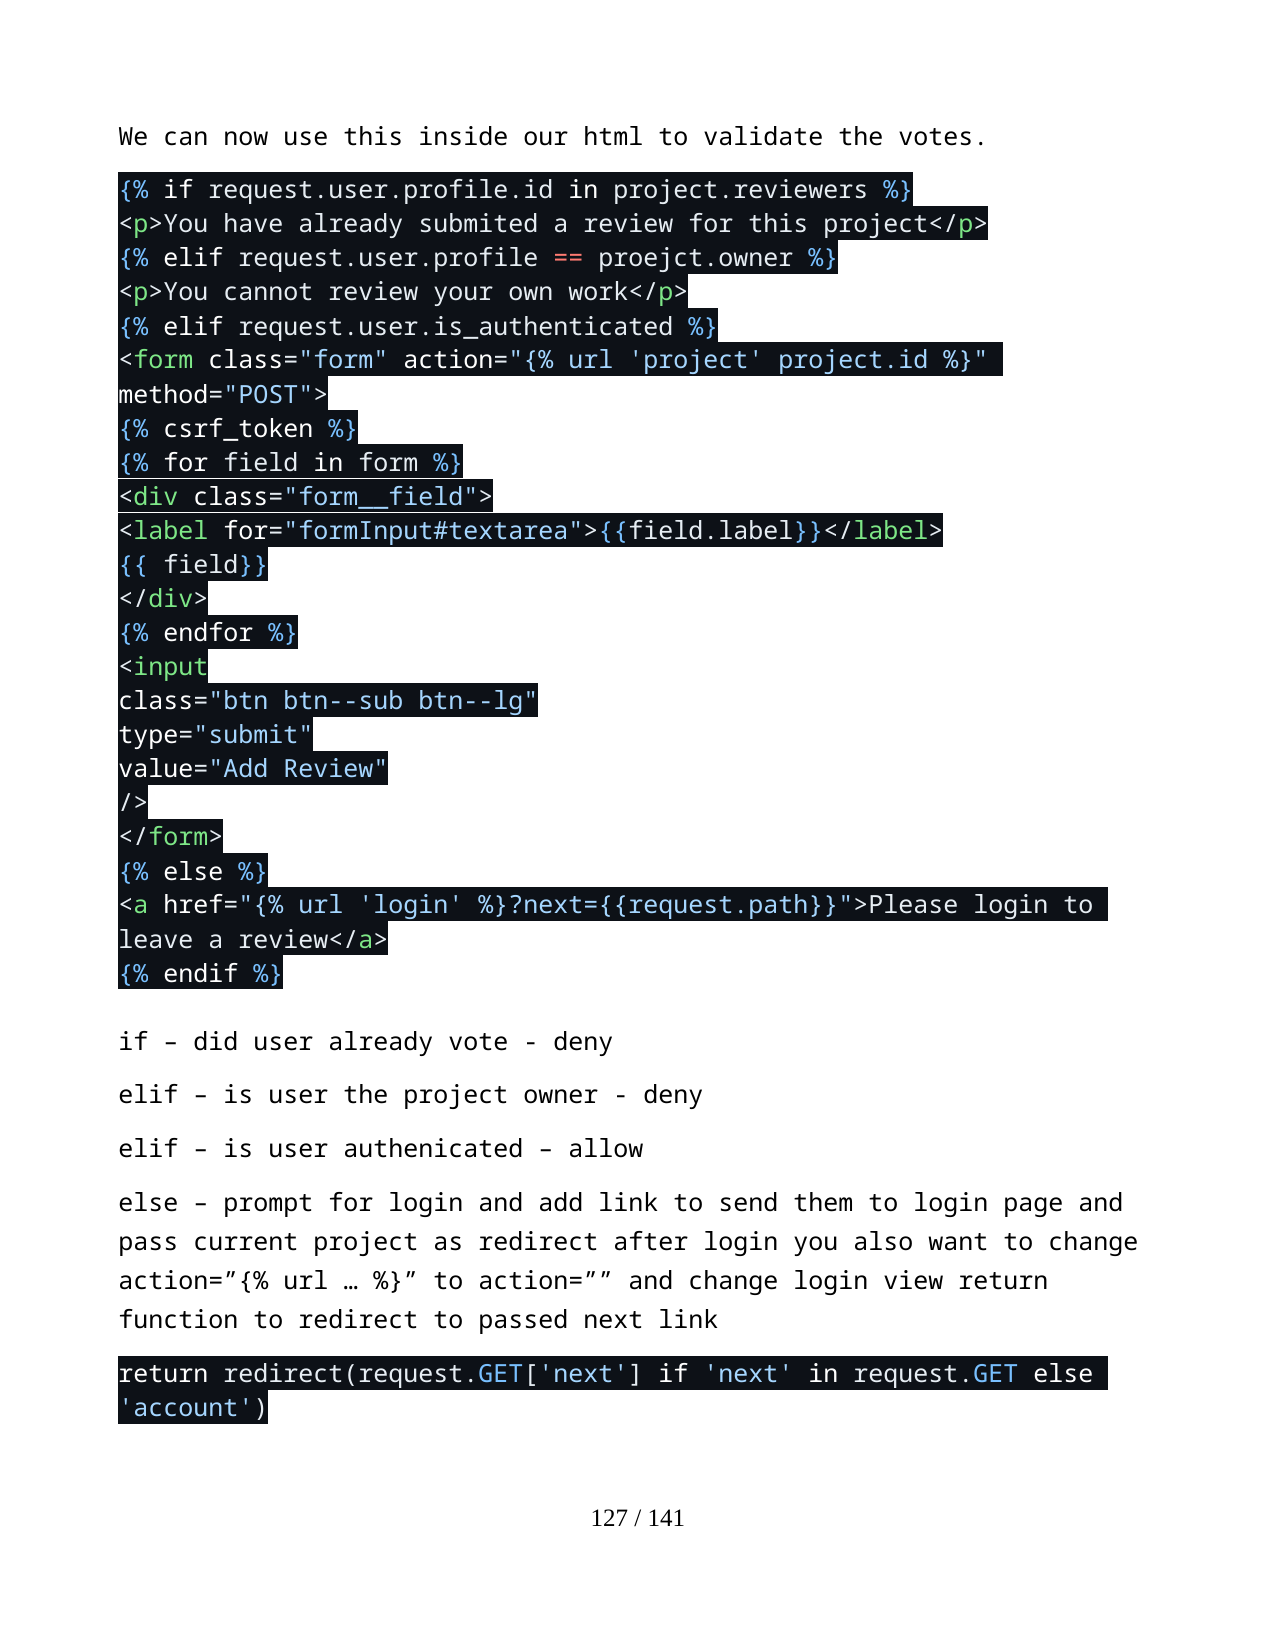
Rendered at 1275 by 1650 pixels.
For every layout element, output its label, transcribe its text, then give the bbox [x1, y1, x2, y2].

text We can now use this inside our html to validate the votes. [118, 118, 1157, 152]
text {% for field in form %} [118, 444, 1157, 478]
text elif – is user authenicated – allow [118, 1131, 1157, 1165]
text {% endif %} [118, 955, 1157, 989]
text <div class="form__field"> [118, 478, 1157, 512]
text {% elif request.user.profile == proejct.owner %} [118, 240, 1157, 274]
text value="Add Review" [118, 751, 1157, 785]
text return redirect(request.GET['next'] if 'next' in request.GET else 'account') [118, 1356, 1157, 1424]
text {% endfor %} [118, 615, 1157, 649]
text <form class="form" action="{% url 'project' project.id %}" method="POST"> [118, 342, 1157, 410]
text <input [118, 649, 1157, 683]
text <a href="{% url 'login' %}?next={{request.path}}">Please login to leave a review</a> [118, 887, 1157, 955]
text <p>You have already submited a review for this project</p> [118, 206, 1157, 240]
text /> [118, 785, 1157, 819]
text </div> [118, 581, 1157, 615]
text class="btn btn--sub btn--lg" [118, 683, 1157, 717]
text {% if request.user.profile.id in project.reviewers %} [118, 172, 1157, 206]
text {% elif request.user.is_authenticated %} [118, 308, 1157, 342]
text {% else %} [118, 853, 1157, 887]
text <p>You cannot review your own work</p> [118, 274, 1157, 308]
text {{ field}} [118, 547, 1157, 581]
text {% csrf_token %} [118, 410, 1157, 444]
text else – prompt for login and add link to send them to login page and pass current project as redirect after login you also want to change action=”{% url … %}” to action=”” and change login view return function to redirect to passed next link [118, 1185, 1157, 1336]
text elif – is user the project owner - deny [118, 1077, 1157, 1111]
text if – did user already vote - deny [118, 1023, 1157, 1057]
text </form> [118, 819, 1157, 853]
text type="submit" [118, 717, 1157, 751]
text <label for="formInput#textarea">{{field.label}}</label> [118, 512, 1157, 547]
